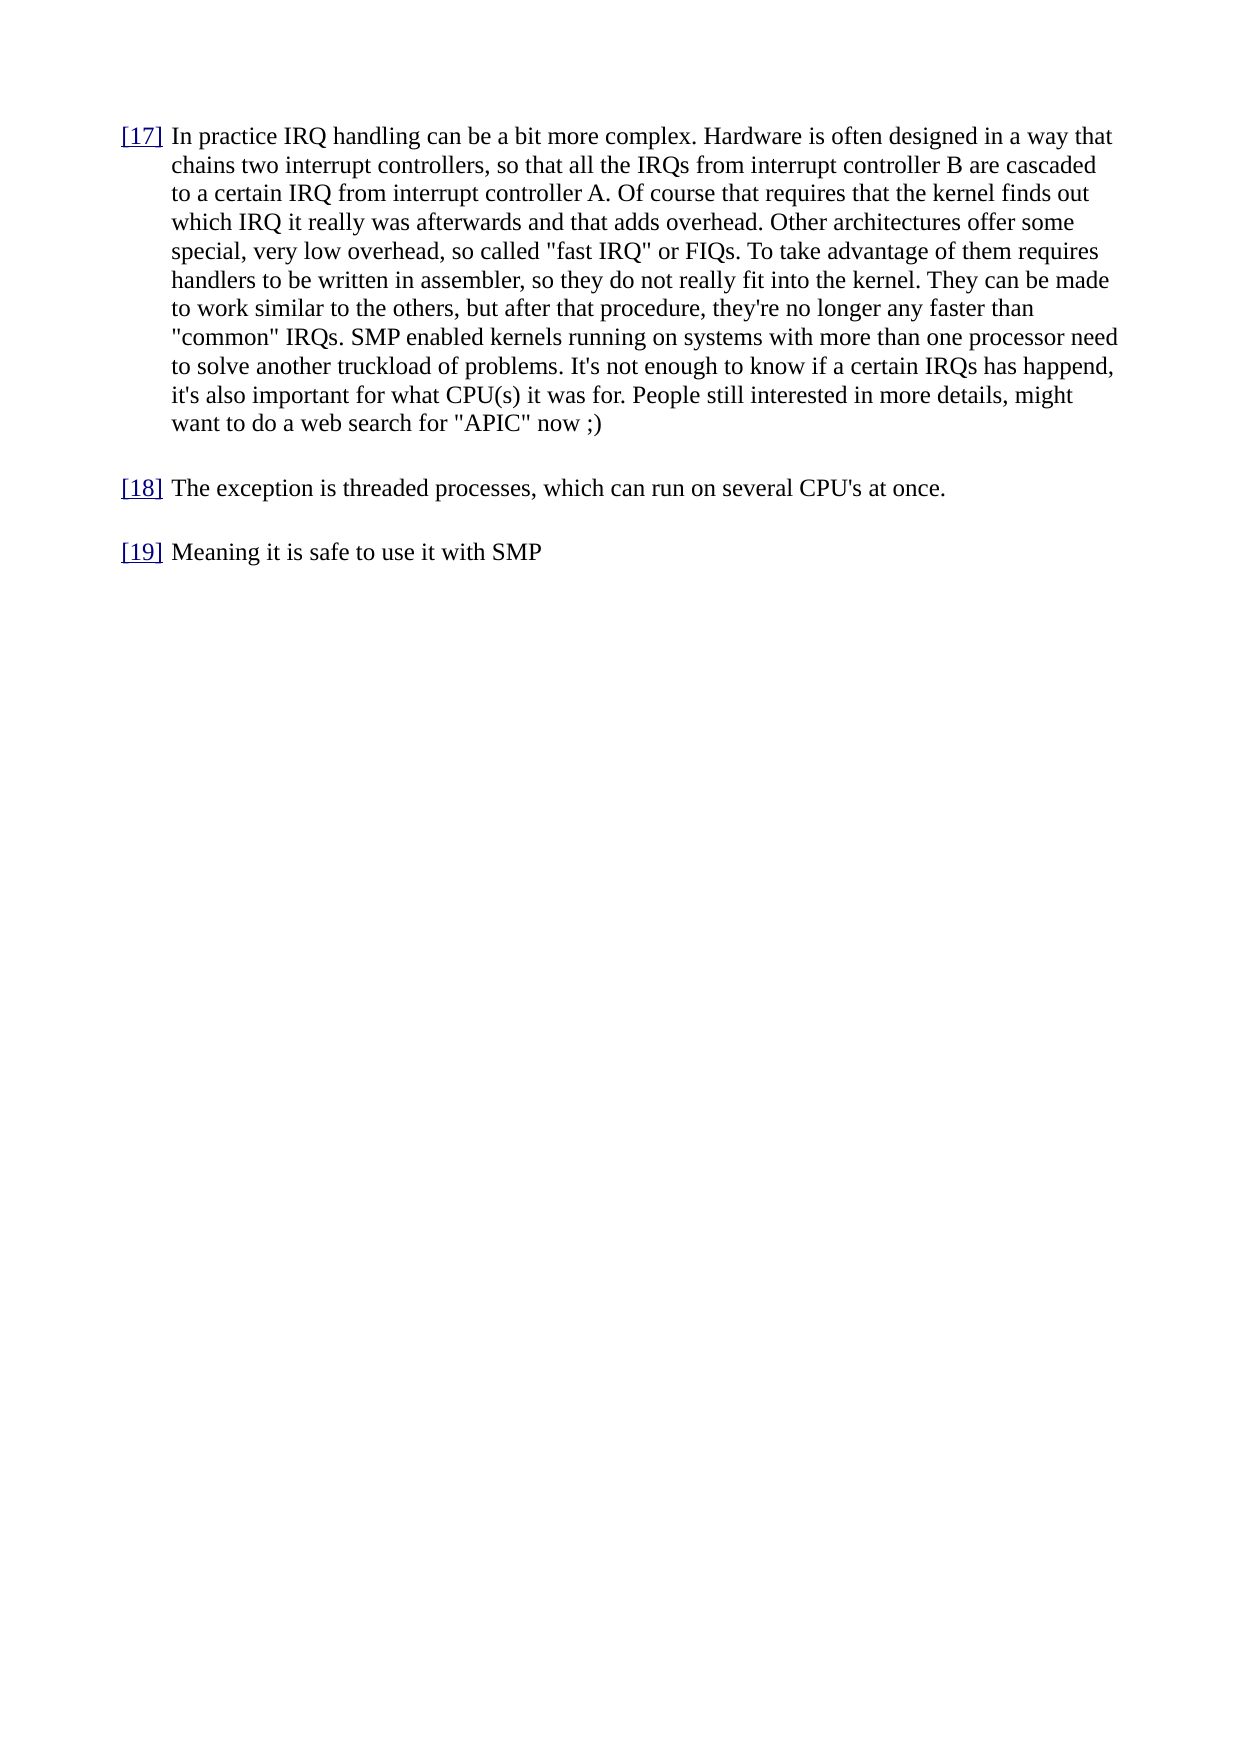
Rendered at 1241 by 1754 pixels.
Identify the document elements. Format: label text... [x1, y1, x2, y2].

table_cell Meaning it is safe to use it with SMP [168, 534, 1122, 598]
table_cell [18] [118, 470, 168, 534]
table_cell The exception is threaded processes, which can run on several CPU's at once. [168, 470, 1122, 534]
table_cell [17] [118, 118, 168, 470]
table_cell In practice IRQ handling can be a bit more complex. Hardware is often designed in a way that chains two interrupt controllers, so that all the IRQs from interrupt controller B are cascaded to a certain IRQ from interrupt controller A. Of course that requires that the kernel finds out which IRQ it really was afterwards and that adds overhead. Other architectures offer some special, very low overhead, so called "fast IRQ" or FIQs. To take advantage of them requires handlers to be written in assembler, so they do not really fit into the kernel. They can be made to work similar to the others, but after that procedure, they're no longer any faster than "common" IRQs. SMP enabled kernels running on systems with more than one processor need to solve another truckload of problems. It's not enough to know if a certain IRQs has happend, it's also important for what CPU(s) it was for. People still interested in more details, might want to do a web search for "APIC" now ;) [168, 118, 1122, 470]
table_cell [19] [118, 534, 168, 598]
